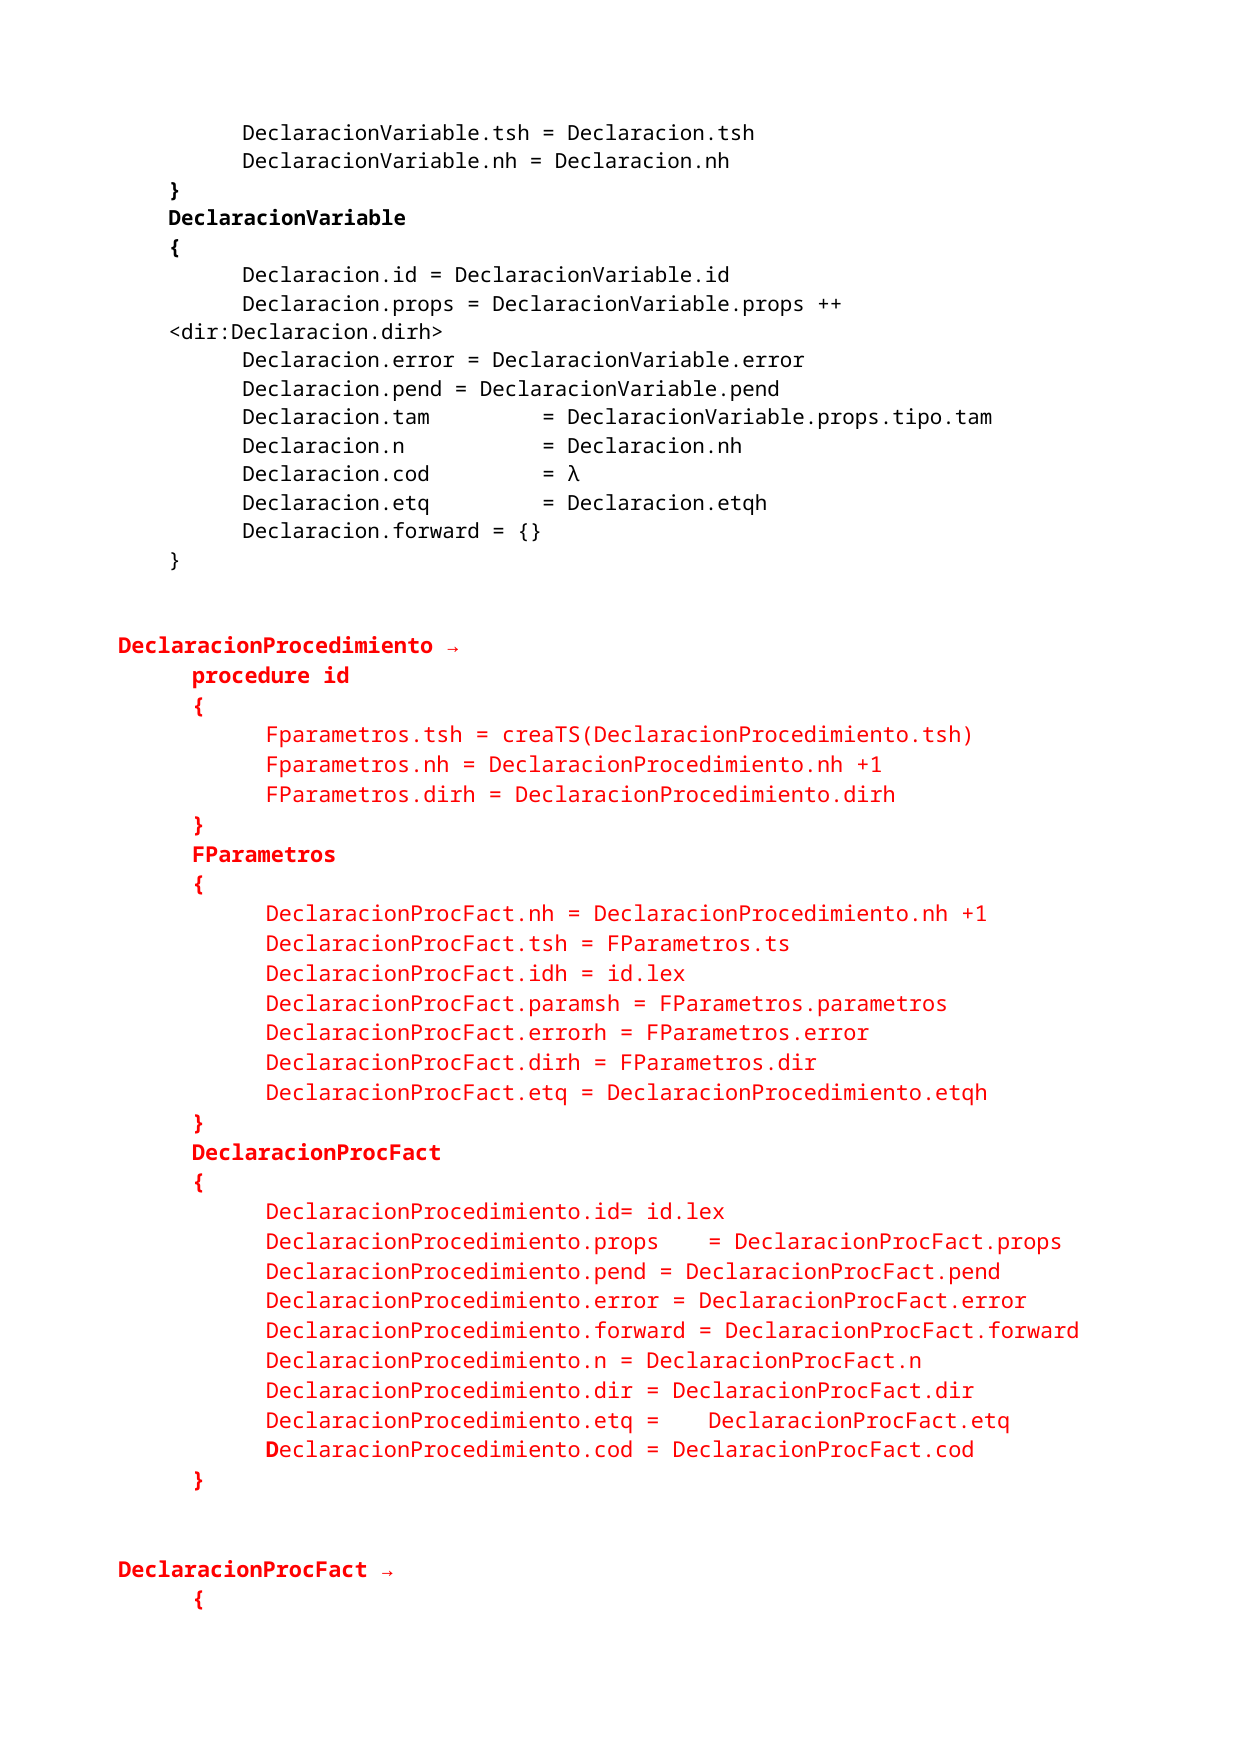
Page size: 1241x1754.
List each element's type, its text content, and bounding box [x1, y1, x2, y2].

text } [168, 545, 1122, 573]
text { [118, 1583, 1122, 1613]
text { [118, 868, 1122, 898]
text { [118, 1166, 1122, 1196]
text DeclaracionProcedimiento.cod = DeclaracionProcFact.cod [118, 1434, 1122, 1464]
text DeclaracionProcedimiento.id= id.lex [118, 1196, 1122, 1226]
text procedure id [118, 660, 1122, 689]
text DeclaracionVariable.tsh = Declaracion.tsh [168, 118, 1122, 147]
text DeclaracionProcFact.errorh = FParametros.error [118, 1017, 1122, 1047]
text DeclaracionProcFact.nh = DeclaracionProcedimiento.nh +1 [118, 898, 1122, 928]
text { [168, 232, 1122, 260]
text } [118, 1464, 1122, 1494]
text Fparametros.tsh = creaTS(DeclaracionProcedimiento.tsh) [118, 719, 1122, 749]
text FParametros [118, 838, 1122, 868]
text DeclaracionProcFact.tsh = FParametros.ts [118, 928, 1122, 958]
text DeclaracionProcedimiento.etq = DeclaracionProcFact.etq [118, 1404, 1122, 1434]
text Declaracion.props = DeclaracionVariable.props ++ <dir:Declaracion.dirh> [168, 289, 1122, 346]
text Declaracion.cod = λ [168, 459, 1122, 488]
text Declaracion.pend = DeclaracionVariable.pend [168, 374, 1122, 402]
text DeclaracionProcedimiento → [118, 630, 1122, 660]
text DeclaracionProcFact [118, 1136, 1122, 1166]
text DeclaracionProcFact.idh = id.lex [118, 958, 1122, 987]
text DeclaracionProcedimiento.dir = DeclaracionProcFact.dir [118, 1375, 1122, 1404]
text DeclaracionProcFact.paramsh = FParametros.parametros [118, 987, 1122, 1017]
text } [118, 809, 1122, 838]
text DeclaracionProcFact → [118, 1553, 1122, 1583]
text } [118, 1107, 1122, 1136]
text DeclaracionProcFact.dirh = FParametros.dir [118, 1047, 1122, 1077]
text DeclaracionProcedimiento.forward = DeclaracionProcFact.forward [118, 1315, 1122, 1345]
text Declaracion.error = DeclaracionVariable.error [168, 346, 1122, 374]
text Declaracion.forward = {} [168, 516, 1122, 545]
text DeclaracionProcedimiento.error = DeclaracionProcFact.error [118, 1285, 1122, 1315]
text DeclaracionProcedimiento.n = DeclaracionProcFact.n [118, 1345, 1122, 1375]
text Declaracion.etq = Declaracion.etqh [168, 488, 1122, 516]
text { [118, 689, 1122, 719]
text FParametros.dirh = DeclaracionProcedimiento.dirh [118, 779, 1122, 809]
text Declaracion.tam = DeclaracionVariable.props.tipo.tam [168, 402, 1122, 431]
text DeclaracionVariable [168, 203, 1122, 232]
text Declaracion.id = DeclaracionVariable.id [168, 260, 1122, 289]
text Declaracion.n = Declaracion.nh [168, 431, 1122, 459]
text Fparametros.nh = DeclaracionProcedimiento.nh +1 [118, 749, 1122, 779]
text DeclaracionProcedimiento.pend = DeclaracionProcFact.pend [118, 1256, 1122, 1285]
text } [168, 175, 1122, 203]
text DeclaracionProcedimiento.props = DeclaracionProcFact.props [118, 1226, 1122, 1256]
text DeclaracionProcFact.etq = DeclaracionProcedimiento.etqh [118, 1077, 1122, 1107]
text DeclaracionVariable.nh = Declaracion.nh [168, 147, 1122, 175]
